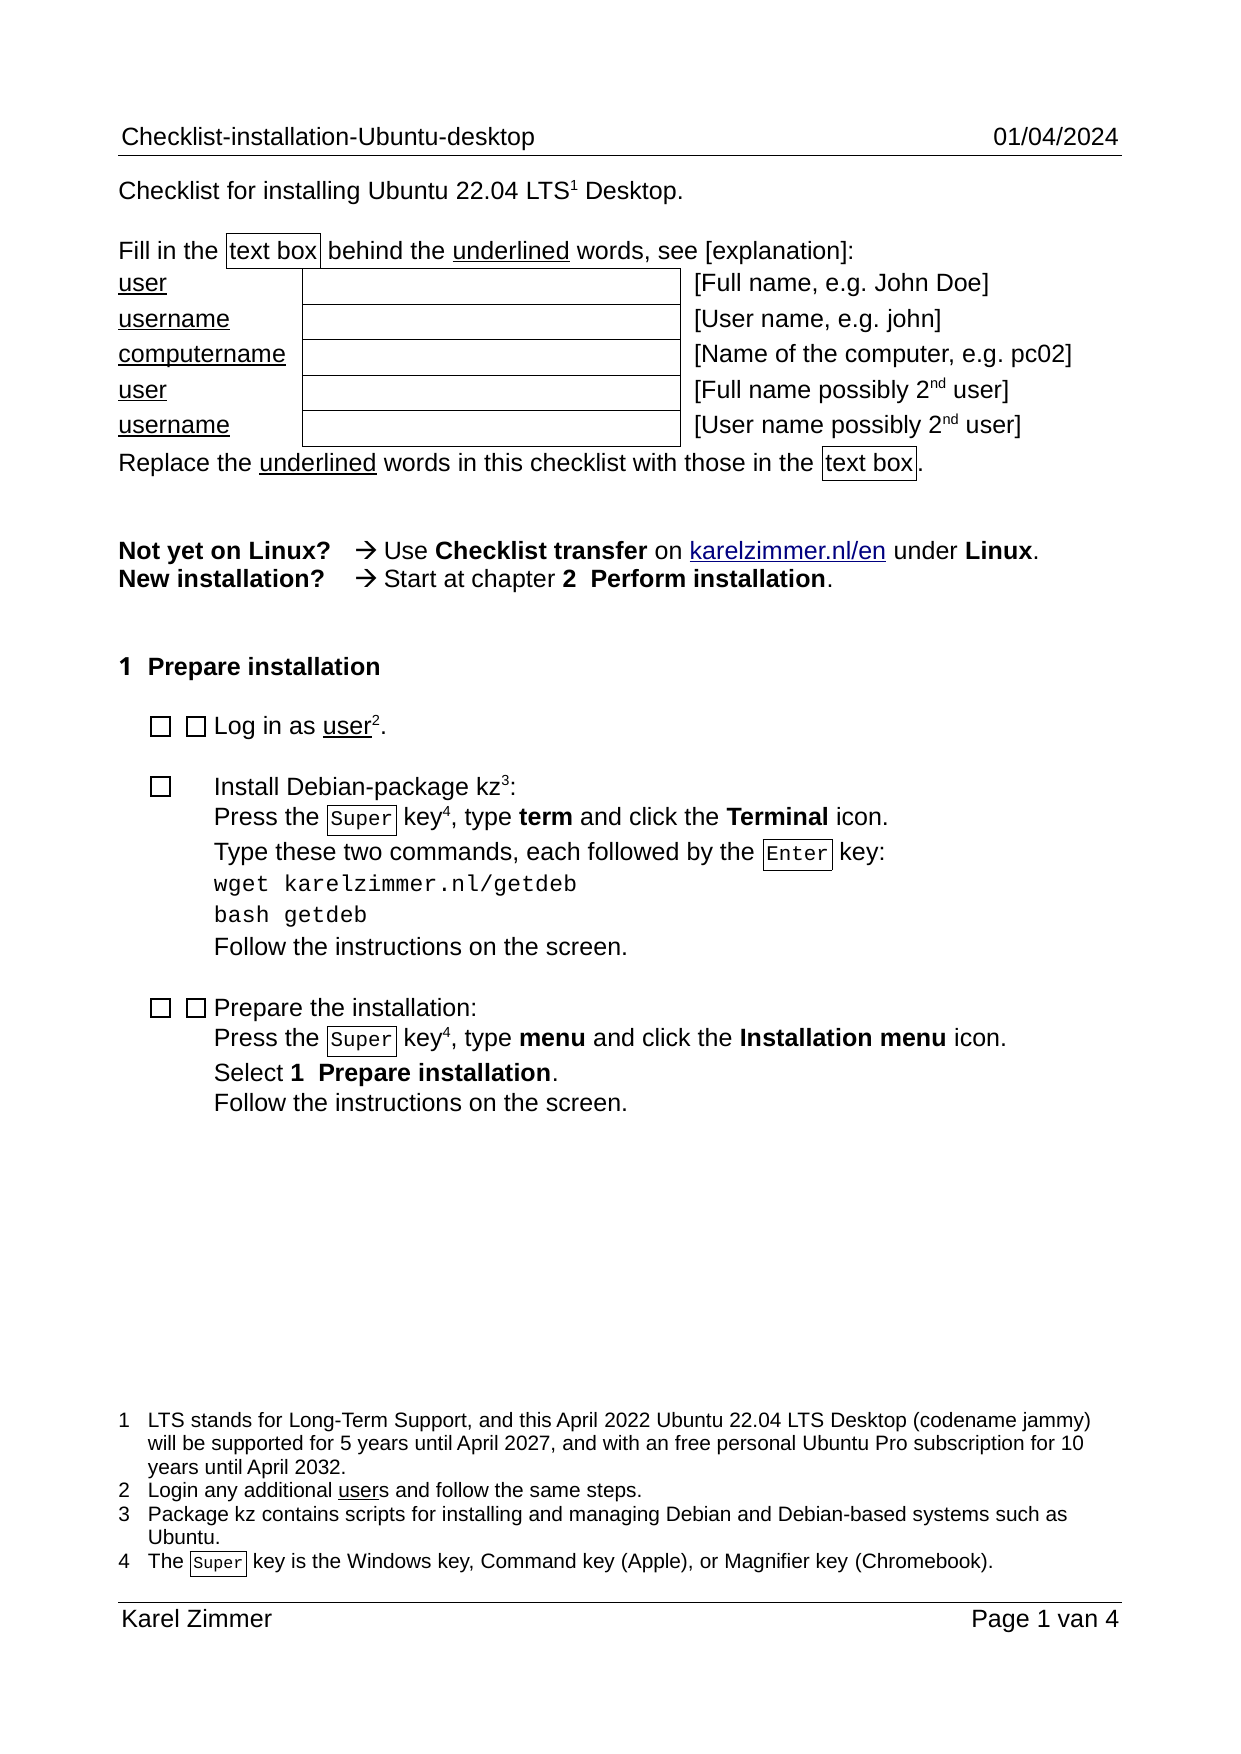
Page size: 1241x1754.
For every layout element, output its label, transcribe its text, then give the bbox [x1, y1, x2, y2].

table_cell wget karelzimmer.nl/getdeb [213, 872, 1122, 902]
table_cell [142, 963, 177, 993]
text [User name possibly 2nd user] [681, 410, 1122, 446]
table_cell [142, 741, 177, 772]
table_cell [118, 932, 142, 962]
table_cell [142, 872, 177, 902]
table_cell [177, 932, 213, 962]
text USERname [118, 304, 302, 339]
text New installation?  Start at chapter 2 Perform installation. [118, 565, 1122, 593]
table_cell bash getdeb [213, 902, 1122, 932]
table_cell [118, 872, 142, 902]
table_cell [118, 772, 142, 802]
text [Full name possibly 2nd user] [681, 375, 1122, 410]
table_cell [118, 1058, 142, 1088]
table_cell [177, 872, 213, 902]
text USERName [118, 410, 302, 446]
text [Name of the computer, e.g. pc02] [681, 339, 1122, 375]
text Not yet on Linux?  Use Checklist transfer on karelzimmer.nl/en under Linux. [118, 537, 1122, 565]
text Replace the underlined words in this checklist with those in the [118, 446, 822, 481]
table_cell [142, 1058, 177, 1088]
table_cell [177, 741, 213, 772]
list Prepare installation [118, 649, 1122, 683]
table_cell [177, 993, 213, 1023]
text Checklist for installing Ubuntu 22.04 LTS Desktop. [118, 177, 1122, 205]
table_cell Type these two commands, each followed by the Enter key: [213, 837, 1122, 872]
table_cell [118, 963, 142, 993]
table_cell [118, 902, 142, 932]
table_cell [177, 963, 213, 993]
text Fill in the [118, 233, 226, 268]
table_header [142, 711, 177, 741]
table_header [177, 711, 213, 741]
text [Full name, e.g. John Doe] [681, 268, 1122, 304]
table_cell [177, 1023, 213, 1058]
table_cell Press the Super key4, type menu and click the Installation menu icon. [213, 1023, 1122, 1058]
text LTS stands for Long-Term Support, and this April 2022 Ubuntu 22.04 LTS Desktop (codename jammy) will be supported for 5 years until April 2027, and with an free personal Ubuntu Pro subscription for 10 years until April 2032. [118, 1408, 1122, 1479]
table_header [118, 711, 142, 741]
table_cell [118, 993, 142, 1023]
table_cell [142, 1023, 177, 1058]
text . [917, 446, 1122, 481]
table_cell [177, 772, 213, 802]
text USER [118, 375, 302, 410]
table_cell [177, 902, 213, 932]
table_cell [118, 802, 142, 837]
table_cell [142, 932, 177, 962]
text behind the underlined words, see [explanation]: [321, 233, 1122, 268]
table_cell [118, 1023, 142, 1058]
table_cell [177, 837, 213, 872]
table_cell [142, 772, 177, 802]
text text box [823, 447, 916, 480]
table_cell Prepare the installation: [213, 993, 1122, 1023]
table_cell [118, 741, 142, 772]
text user [118, 268, 302, 304]
table_header Log in as USER. [213, 711, 1122, 741]
table_cell [177, 802, 213, 837]
table_cell [142, 1088, 177, 1118]
table_cell [142, 837, 177, 872]
table_cell [142, 802, 177, 837]
table_cell [177, 1088, 213, 1118]
text COMPUTERNAme [118, 339, 302, 375]
table_cell [213, 741, 1122, 772]
table_cell [118, 1088, 142, 1118]
table_cell [118, 837, 142, 872]
table_cell [213, 963, 1122, 993]
table_cell [142, 902, 177, 932]
table_cell [142, 993, 177, 1023]
table_cell Press the Super key, type term and click the Terminal icon. [213, 802, 1122, 837]
text text box [227, 234, 320, 268]
table_cell Select 1 Prepare installation. [213, 1058, 1122, 1088]
table_cell [177, 1058, 213, 1088]
table_cell Install Debian-package kz: [213, 772, 1122, 802]
text [User name, e.g. john] [681, 304, 1122, 339]
table_cell Follow the instructions on the screen. [213, 1088, 1122, 1118]
table_cell Follow the instructions on the screen. [213, 932, 1122, 962]
